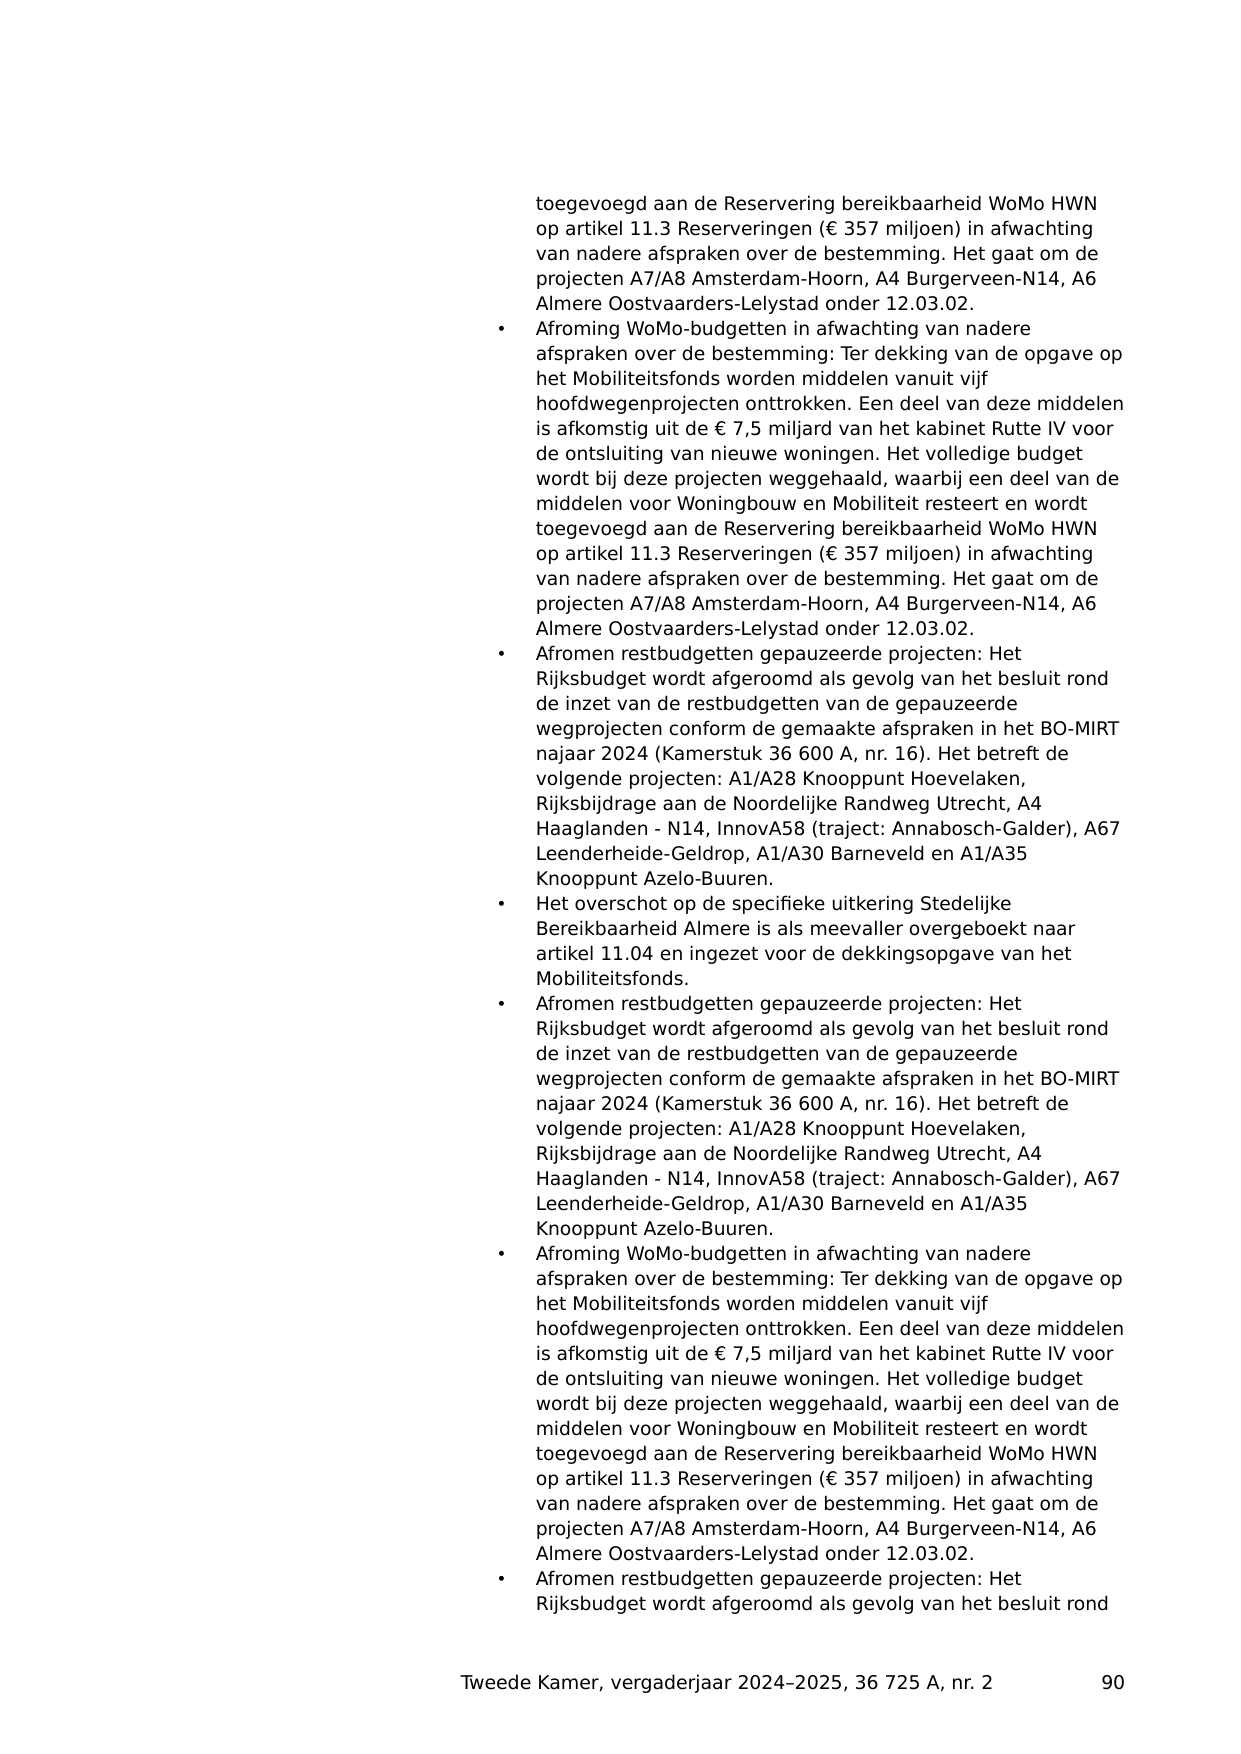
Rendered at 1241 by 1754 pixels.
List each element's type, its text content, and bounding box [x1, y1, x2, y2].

list Het overschot op de specifieke uitkering Stedelijke Bereikbaarheid Almere is als meevaller overgeboekt naar artikel 11.04 en ingezet voor de dekkingsopgave van het Mobiliteitsfonds. [498, 891, 1125, 991]
list toegevoegd aan de Reservering bereikbaarheid WoMo HWN op artikel 11.3 Reserveringen (€ 357 miljoen) in afwachting van nadere afspraken over de bestemming. Het gaat om de projecten A7/A8 Amsterdam-Hoorn, A4 Burgerveen-N14, A6 Almere Oostvaarders-Lelystad onder 12.03.02. [498, 191, 1125, 316]
list Afromen restbudgetten gepauzeerde projecten: Het Rijksbudget wordt afgeroomd als gevolg van het besluit rond de inzet van de restbudgetten van de gepauzeerde wegprojecten conform de gemaakte afspraken in het BO-MIRT najaar 2024 (Kamerstuk 36 600 A, nr. 16). Het betreft de volgende projecten: A1/A28 Knooppunt Hoevelaken, Rijksbijdrage aan de Noordelijke Randweg Utrecht, A4 Haaglanden - N14, InnovA58 (traject: Annabosch-Galder), A67 Leenderheide-Geldrop, A1/A30 Barneveld en A1/A35 Knooppunt Azelo-Buuren. [498, 641, 1125, 891]
list Afroming WoMo-budgetten in afwachting van nadere afspraken over de bestemming: Ter dekking van de opgave op het Mobiliteitsfonds worden middelen vanuit vijf hoofdwegenprojecten onttrokken. Een deel van deze middelen is afkomstig uit de € 7,5 miljard van het kabinet Rutte IV voor de ontsluiting van nieuwe woningen. Het volledige budget wordt bij deze projecten weggehaald, waarbij een deel van de middelen voor Woningbouw en Mobiliteit resteert en wordt toegevoegd aan de Reservering bereikbaarheid WoMo HWN op artikel 11.3 Reserveringen (€ 357 miljoen) in afwachting van nadere afspraken over de bestemming. Het gaat om de projecten A7/A8 Amsterdam-Hoorn, A4 Burgerveen-N14, A6 Almere Oostvaarders-Lelystad onder 12.03.02. [498, 1241, 1125, 1566]
list Afroming WoMo-budgetten in afwachting van nadere afspraken over de bestemming: Ter dekking van de opgave op het Mobiliteitsfonds worden middelen vanuit vijf hoofdwegenprojecten onttrokken. Een deel van deze middelen is afkomstig uit de € 7,5 miljard van het kabinet Rutte IV voor de ontsluiting van nieuwe woningen. Het volledige budget wordt bij deze projecten weggehaald, waarbij een deel van de middelen voor Woningbouw en Mobiliteit resteert en wordt toegevoegd aan de Reservering bereikbaarheid WoMo HWN op artikel 11.3 Reserveringen (€ 357 miljoen) in afwachting van nadere afspraken over de bestemming. Het gaat om de projecten A7/A8 Amsterdam-Hoorn, A4 Burgerveen-N14, A6 Almere Oostvaarders-Lelystad onder 12.03.02. [498, 316, 1125, 641]
list Afromen restbudgetten gepauzeerde projecten: Het Rijksbudget wordt afgeroomd als gevolg van het besluit rond [498, 1566, 1125, 1616]
list Afromen restbudgetten gepauzeerde projecten: Het Rijksbudget wordt afgeroomd als gevolg van het besluit rond de inzet van de restbudgetten van de gepauzeerde wegprojecten conform de gemaakte afspraken in het BO-MIRT najaar 2024 (Kamerstuk 36 600 A, nr. 16). Het betreft de volgende projecten: A1/A28 Knooppunt Hoevelaken, Rijksbijdrage aan de Noordelijke Randweg Utrecht, A4 Haaglanden - N14, InnovA58 (traject: Annabosch-Galder), A67 Leenderheide-Geldrop, A1/A30 Barneveld en A1/A35 Knooppunt Azelo-Buuren. [498, 991, 1125, 1241]
